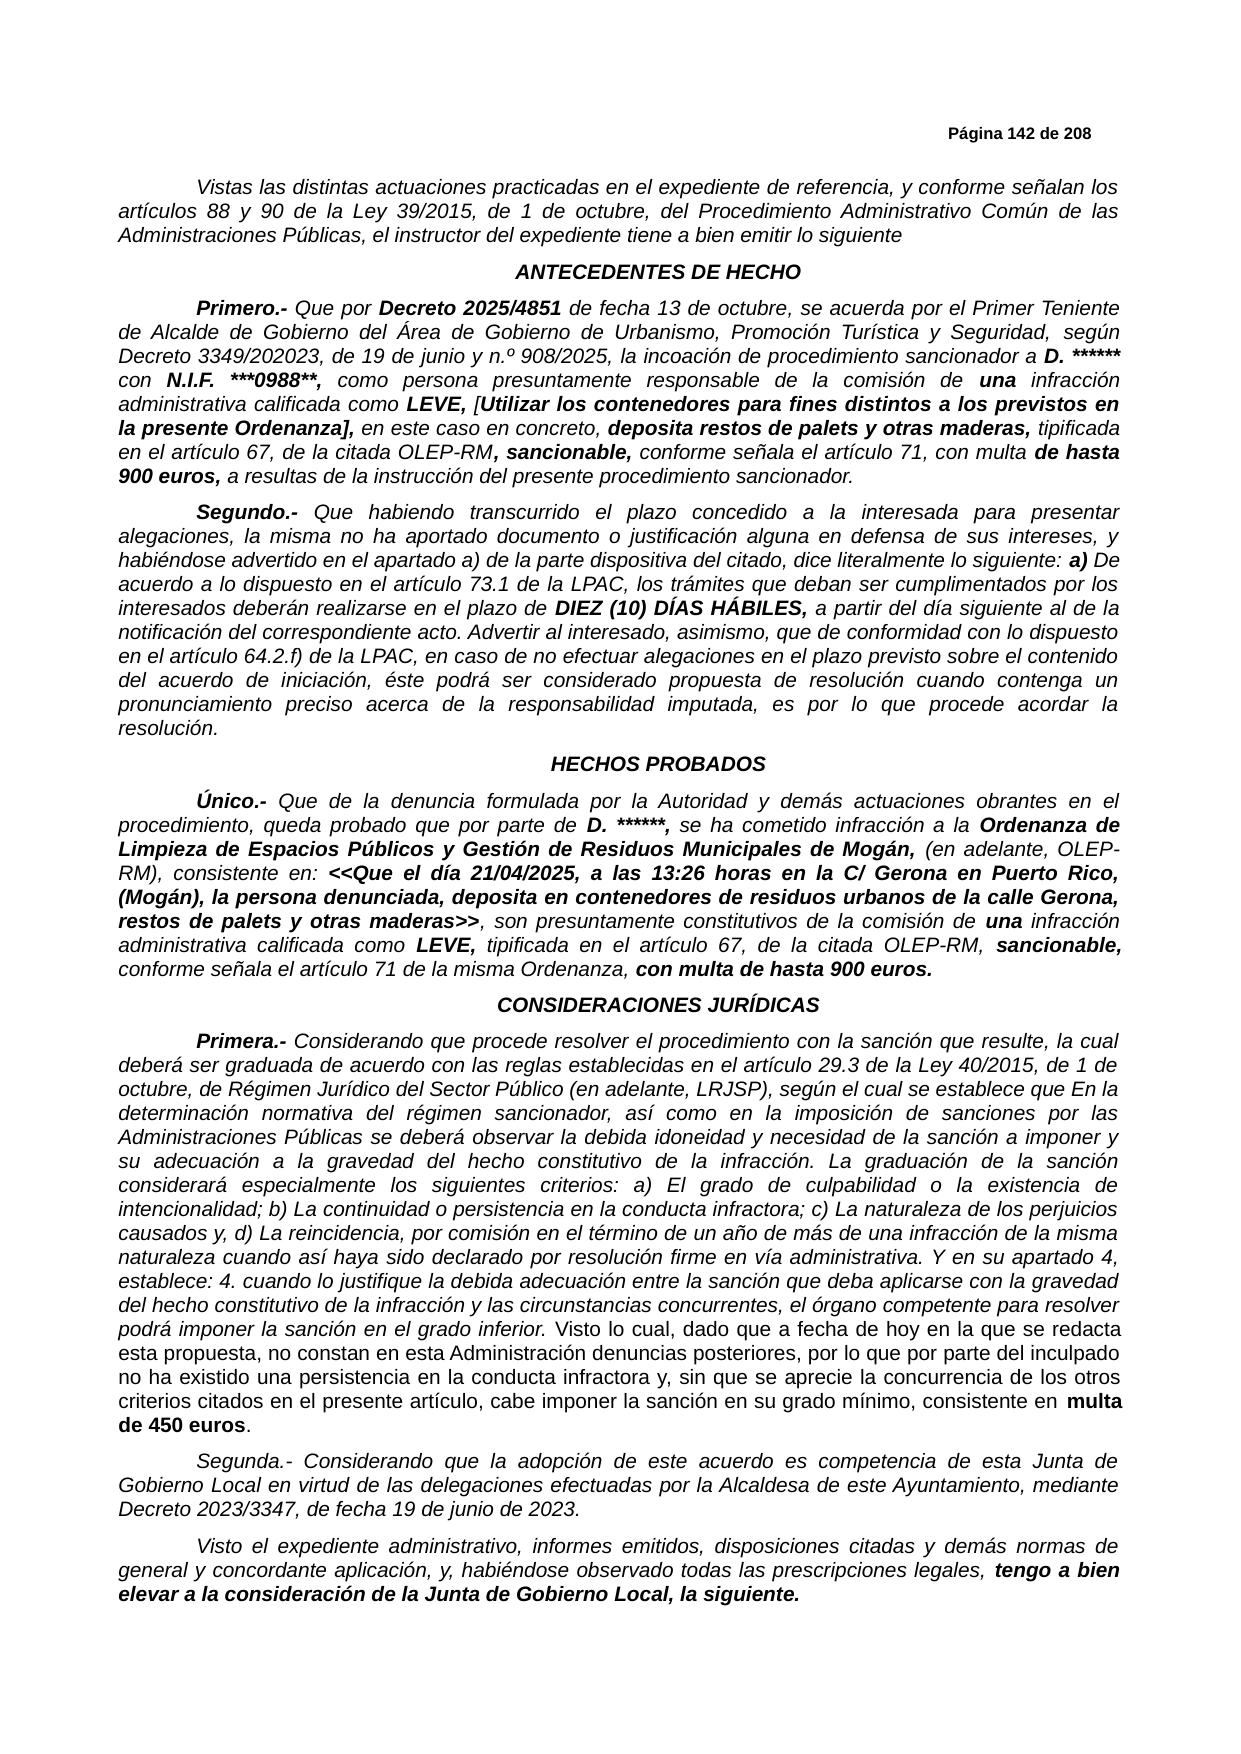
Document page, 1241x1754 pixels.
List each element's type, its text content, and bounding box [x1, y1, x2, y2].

text Visto el expediente administrativo, informes emitidos, disposiciones citadas y demás normas de general y concordante aplicación, y, habiéndose observado todas las prescripciones legales, tengo a bien elevar a la consideración de la Junta de Gobierno Local, la siguiente. [118, 1533, 1122, 1605]
text HECHOS PROBADOS [118, 752, 1122, 776]
text Segunda.- Considerando que la adopción de este acuerdo es competencia de esta Junta de Gobierno Local en virtud de las delegaciones efectuadas por la Alcaldesa de este Ayuntamiento, mediante Decreto 2023/3347, de fecha 19 de junio de 2023. [118, 1449, 1122, 1521]
text Primero.- Que por Decreto 2025/4851 de fecha 13 de octubre, se acuerda por el Primer Teniente de Alcalde de Gobierno del Área de Gobierno de Urbanismo, Promoción Turística y Seguridad, según Decreto 3349/202023, de 19 de junio y n.º 908/2025, la incoación de procedimiento sancionador a D. ****** con N.I.F. ***0988**, como persona presuntamente responsable de la comisión de una infracción administrativa calificada como LEVE, [Utilizar los contenedores para fines distintos a los previstos en la presente Ordenanza], en este caso en concreto, deposita restos de palets y otras maderas, tipificada en el artículo 67, de la citada OLEP-RM, sancionable, conforme señala el artículo 71, con multa de hasta 900 euros, a resultas de la instrucción del presente procedimiento sancionador. [118, 296, 1122, 488]
text Único.- Que de la denuncia formulada por la Autoridad y demás actuaciones obrantes en el procedimiento, queda probado que por parte de D. ******, se ha cometido infracción a la Ordenanza de Limpieza de Espacios Públicos y Gestión de Residuos Municipales de Mogán, (en adelante, OLEP-RM), consistente en: <<Que el día 21/04/2025, a las 13:26 horas en la C/ Gerona en Puerto Rico, (Mogán), la persona denunciada, deposita en contenedores de residuos urbanos de la calle Gerona, restos de palets y otras maderas>>, son presuntamente constitutivos de la comisión de una infracción administrativa calificada como LEVE, tipificada en el artículo 67, de la citada OLEP-RM, sancionable, conforme señala el artículo 71 de la misma Ordenanza, con multa de hasta 900 euros. [118, 789, 1122, 980]
text ANTECEDENTES DE HECHO [118, 259, 1122, 283]
text Vistas las distintas actuaciones practicadas en el expediente de referencia, y conforme señalan los artículos 88 y 90 de la Ley 39/2015, de 1 de octubre, del Procedimiento Administrativo Común de las Administraciones Públicas, el instructor del expediente tiene a bien emitir lo siguiente [118, 175, 1122, 247]
text CONSIDERACIONES JURÍDICAS [118, 993, 1122, 1017]
text Segundo.- Que habiendo transcurrido el plazo concedido a la interesada para presentar alegaciones, la misma no ha aportado documento o justificación alguna en defensa de sus intereses, y habiéndose advertido en el apartado a) de la parte dispositiva del citado, dice literalmente lo siguiente: a) De acuerdo a lo dispuesto en el artículo 73.1 de la LPAC, los trámites que deban ser cumplimentados por los interesados deberán realizarse en el plazo de DIEZ (10) DÍAS HÁBILES, a partir del día siguiente al de la notificación del correspondiente acto. Advertir al interesado, asimismo, que de conformidad con lo dispuesto en el artículo 64.2.f) de la LPAC, en caso de no efectuar alegaciones en el plazo previsto sobre el contenido del acuerdo de iniciación, éste podrá ser considerado propuesta de resolución cuando contenga un pronunciamiento preciso acerca de la responsabilidad imputada, es por lo que procede acordar la resolución. [118, 500, 1122, 740]
text Primera.- Considerando que procede resolver el procedimiento con la sanción que resulte, la cual deberá ser graduada de acuerdo con las reglas establecidas en el artículo 29.3 de la Ley 40/2015, de 1 de octubre, de Régimen Jurídico del Sector Público (en adelante, LRJSP), según el cual se establece que En la determinación normativa del régimen sancionador, así como en la imposición de sanciones por las Administraciones Públicas se deberá observar la debida idoneidad y necesidad de la sanción a imponer y su adecuación a la gravedad del hecho constitutivo de la infracción. La graduación de la sanción considerará especialmente los siguientes criterios: a) El grado de culpabilidad o la existencia de intencionalidad; b) La continuidad o persistencia en la conducta infractora; c) La naturaleza de los perjuicios causados y, d) La reincidencia, por comisión en el término de un año de más de una infracción de la misma naturaleza cuando así haya sido declarado por resolución firme en vía administrativa. Y en su apartado 4, establece: 4. cuando lo justifique la debida adecuación entre la sanción que deba aplicarse con la gravedad del hecho constitutivo de la infracción y las circunstancias concurrentes, el órgano competente para resolver podrá imponer la sanción en el grado inferior. Visto lo cual, dado que a fecha de hoy en la que se redacta esta propuesta, no constan en esta Administración denuncias posteriores, por lo que por parte del inculpado no ha existido una persistencia en la conducta infractora y, sin que se aprecie la concurrencia de los otros criterios citados en el presente artículo, cabe imponer la sanción en su grado mínimo, consistente en multa de 450 euros. [118, 1029, 1122, 1437]
